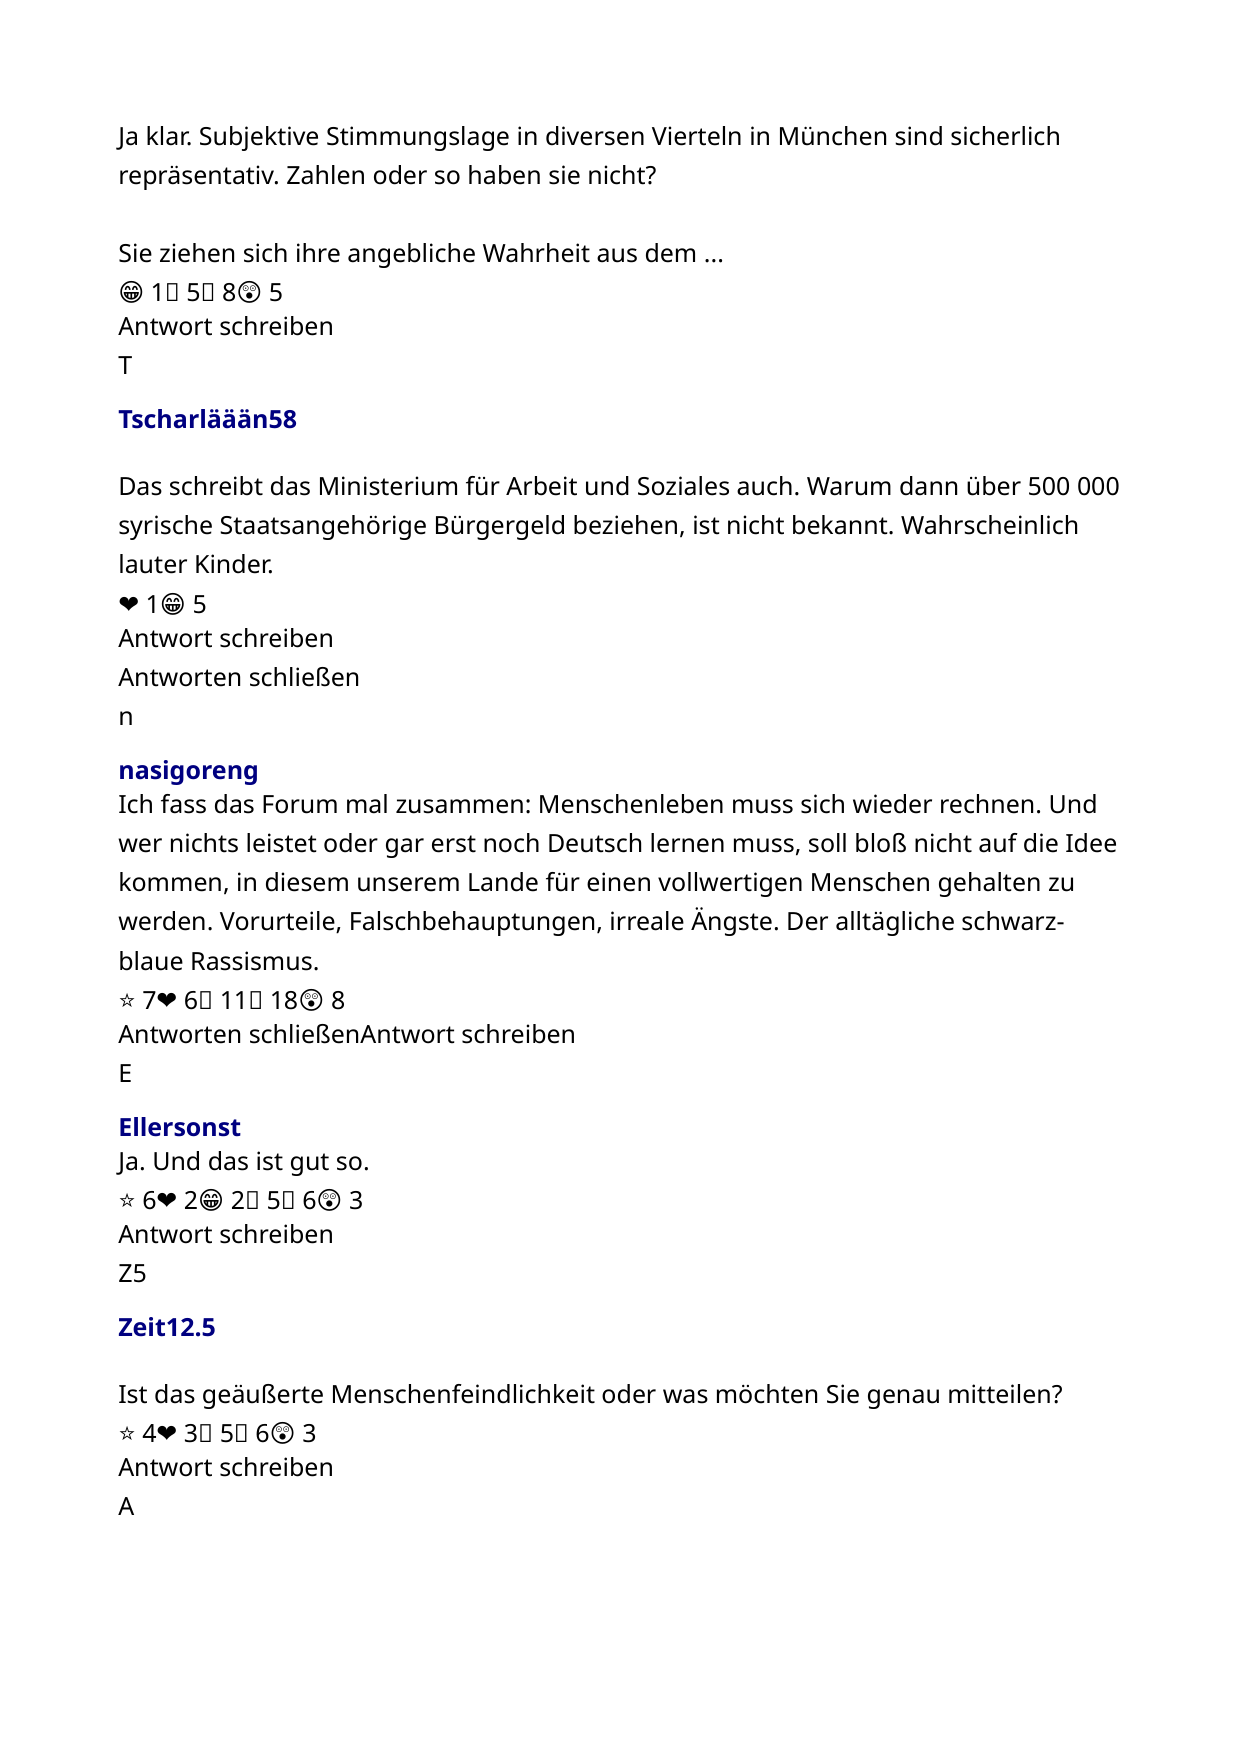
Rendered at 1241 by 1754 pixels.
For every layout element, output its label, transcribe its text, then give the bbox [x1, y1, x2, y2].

text Antwort schreiben [118, 309, 1122, 343]
text ⭐️ 6❤️ 2😁 2🙁 5🤨 6😲 3 [118, 1183, 1122, 1217]
text ⭐️ 4❤️ 3🙁 5🤨 6😲 3 [118, 1416, 1122, 1450]
text E [118, 1056, 1122, 1090]
text Antworten schließen [118, 659, 1122, 694]
text T [118, 348, 1122, 382]
subtitle Tscharläään58 [118, 402, 1122, 436]
text Ja klar. Subjektive Stimmungslage in diversen Vierteln in München sind sicherlich repräsentativ. Zahlen oder so haben sie nicht? Sie ziehen sich ihre angebliche Wahrheit aus dem ... [118, 118, 1122, 270]
text Antwort schreiben [118, 1217, 1122, 1251]
text Antwort schreiben [118, 1450, 1122, 1484]
subtitle Zeit12.5 [118, 1309, 1122, 1344]
text Ja. Und das ist gut so. [118, 1143, 1122, 1177]
text Antwort schreiben [118, 620, 1122, 654]
text ⭐️ 7❤️ 6🙁 11🤨 18😲 8 [118, 982, 1122, 1016]
text Ich fass das Forum mal zusammen: Menschenleben muss sich wieder rechnen. Und wer nichts leistet oder gar erst noch Deutsch lernen muss, soll bloß nicht auf die Idee kommen, in diesem unserem Lande für einen vollwertigen Menschen gehalten zu werden. Vorurteile, Falschbehauptungen, irreale Ängste. Der alltägliche schwarz-blaue Rassismus. [118, 787, 1122, 977]
text Z5 [118, 1256, 1122, 1290]
text Das schreibt das Ministerium für Arbeit und Soziales auch. Warum dann über 500 000 syrische Staatsangehörige Bürgergeld beziehen, ist nicht bekannt. Wahrscheinlich lauter Kinder. [118, 469, 1122, 581]
text 😁 1🙁 5🤨 8😲 5 [118, 275, 1122, 309]
text A [118, 1489, 1122, 1523]
subtitle nasigoreng [118, 752, 1122, 787]
text Antworten schließenAntwort schreiben [118, 1016, 1122, 1051]
text n [118, 699, 1122, 733]
text Ist das geäußerte Menschenfeindlichkeit oder was möchten Sie genau mitteilen? [118, 1377, 1122, 1411]
subtitle Ellersonst [118, 1109, 1122, 1143]
text ❤️ 1😁 5 [118, 586, 1122, 620]
